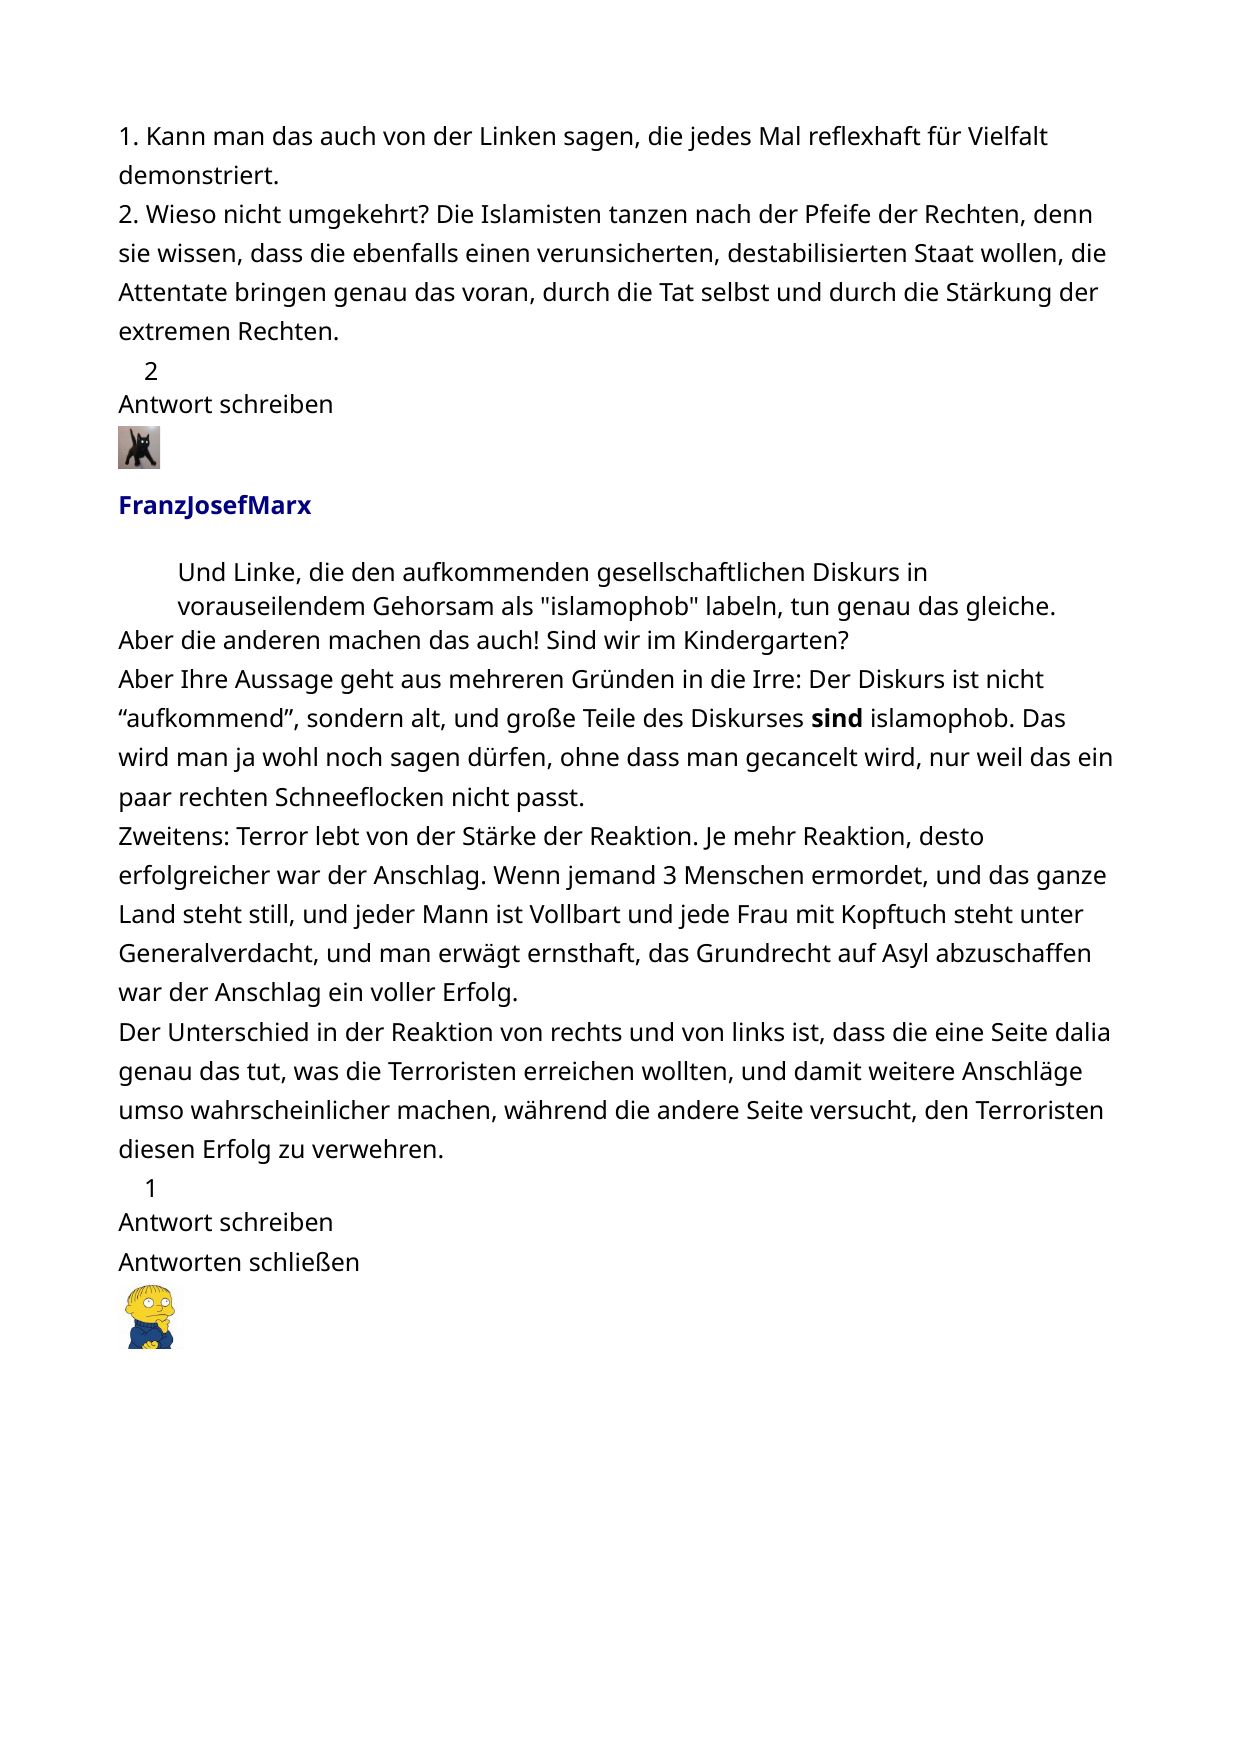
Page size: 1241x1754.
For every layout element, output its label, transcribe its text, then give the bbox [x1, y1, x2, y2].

text 🤨 2 [118, 353, 1122, 387]
text 2. Wieso nicht umgekehrt? Die Islamisten tanzen nach der Pfeife der Rechten, denn sie wissen, dass die ebenfalls einen verunsicherten, destabilisierten Staat wollen, die Attentate bringen genau das voran, durch die Tat selbst und durch die Stärkung der extremen Rechten. [118, 196, 1122, 348]
text Aber Ihre Aussage geht aus mehreren Gründen in die Irre: Der Diskurs ist nicht “aufkommend”, sondern alt, und große Teile des Diskurses sind islamophob. Das wird man ja wohl noch sagen dürfen, ohne dass man gecancelt wird, nur weil das ein paar rechten Schneeflocken nicht passt. [118, 662, 1122, 813]
text Antworten schließen [118, 1244, 1122, 1278]
text Und Linke, die den aufkommenden gesellschaftlichen Diskurs in vorauseilendem Gehorsam als "islamophob" labeln, tun genau das gleiche. [177, 554, 1063, 623]
picture [118, 426, 161, 469]
picture [118, 1283, 184, 1349]
text Antwort schreiben [118, 1205, 1122, 1239]
text 1. Kann man das auch von der Linken sagen, die jedes Mal reflexhaft für Vielfalt demonstriert. [118, 118, 1122, 191]
text Antwort schreiben [118, 387, 1122, 421]
text Zweitens: Terror lebt von der Stärke der Reaktion. Je mehr Reaktion, desto erfolgreicher war der Anschlag. Wenn jemand 3 Menschen ermordet, und das ganze Land steht still, und jeder Mann ist Vollbart und jede Frau mit Kopftuch steht unter Generalverdacht, und man erwägt ernsthaft, das Grundrecht auf Asyl abzuschaffen war der Anschlag ein voller Erfolg. [118, 818, 1122, 1009]
text Aber die anderen machen das auch! Sind wir im Kindergarten? [118, 623, 1122, 657]
subtitle FranzJosefMarx [118, 487, 1122, 521]
text Der Unterschied in der Reaktion von rechts und von links ist, dass die eine Seite dalia genau das tut, was die Terroristen erreichen wollten, und damit weitere Anschläge umso wahrscheinlicher machen, während die andere Seite versucht, den Terroristen diesen Erfolg zu verwehren. [118, 1014, 1122, 1166]
text 🤨 1 [118, 1171, 1122, 1205]
